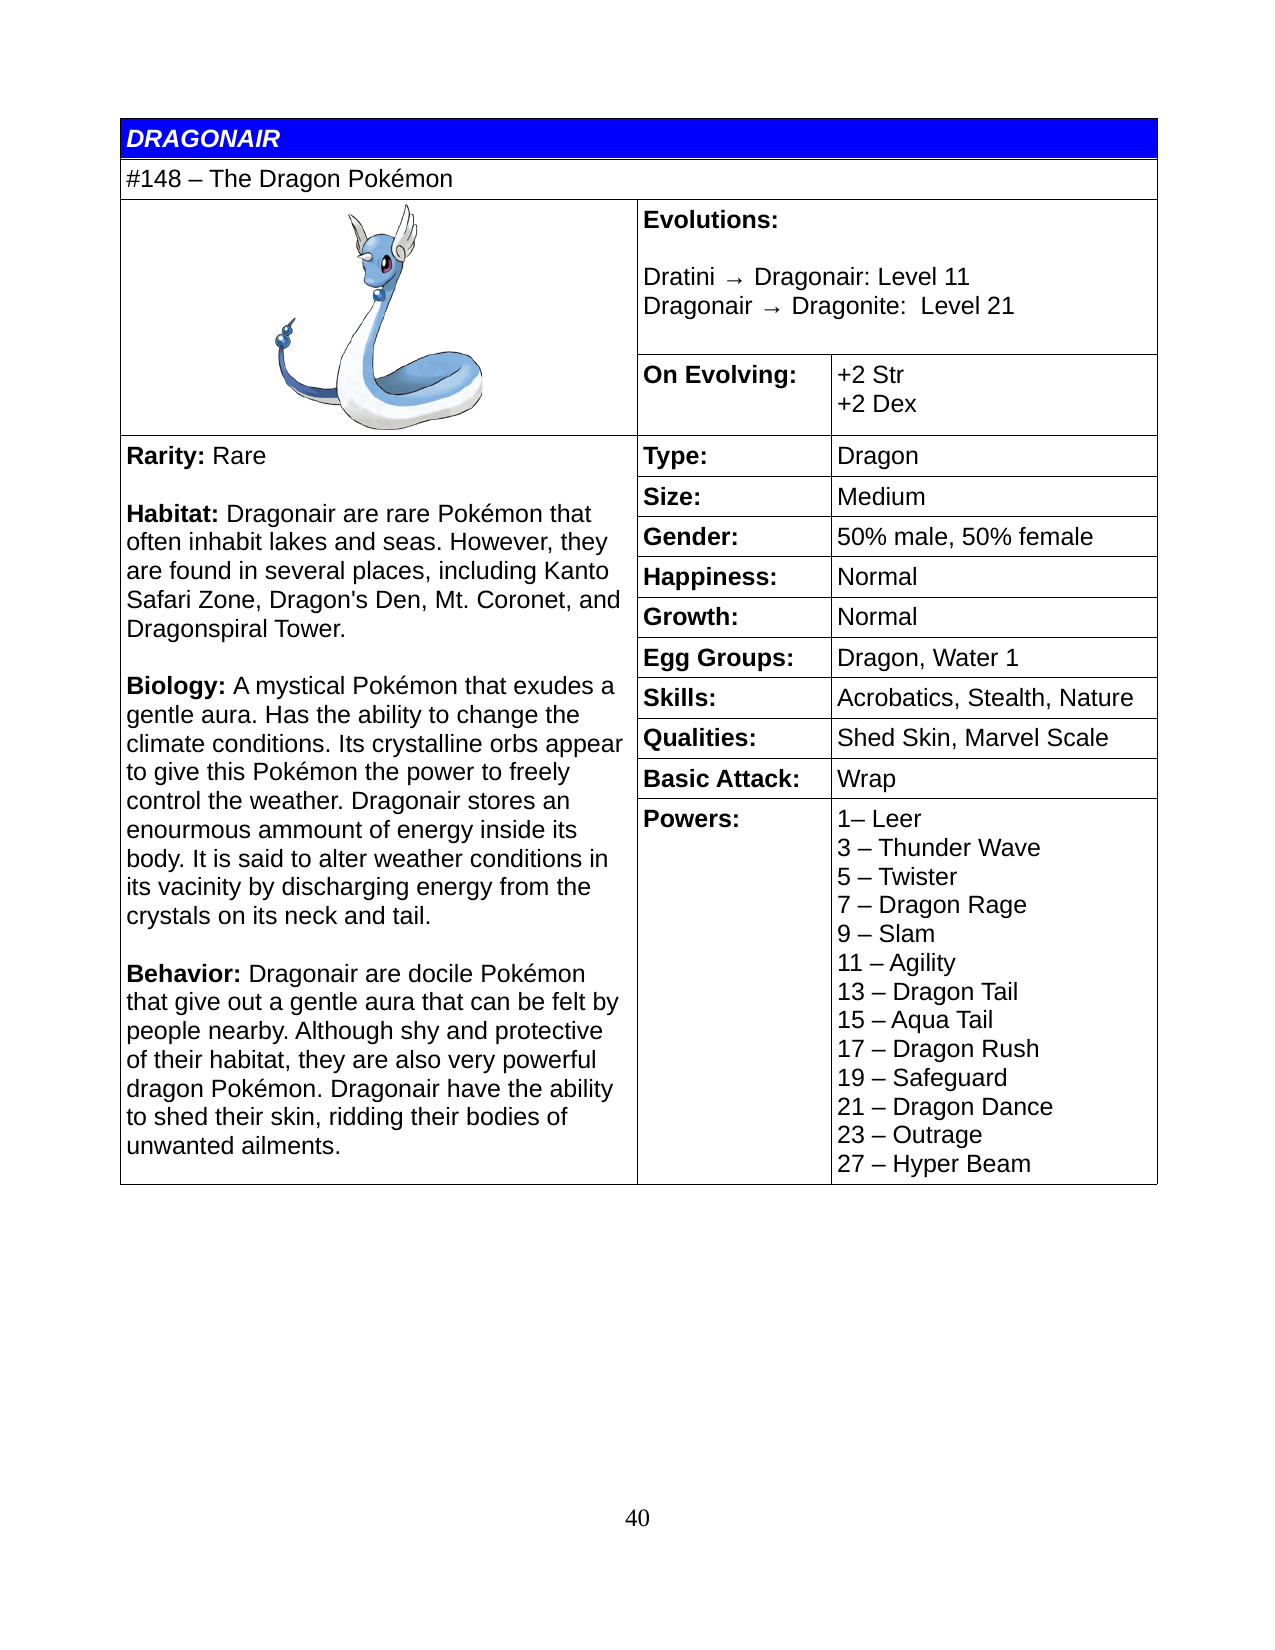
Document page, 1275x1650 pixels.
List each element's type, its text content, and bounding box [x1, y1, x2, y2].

table_cell Powers: [638, 799, 831, 1183]
table_cell Normal [832, 598, 1157, 637]
table_cell Gender: [638, 517, 831, 556]
table_cell [121, 200, 637, 435]
table_cell Qualities: [638, 719, 831, 758]
table_cell Acrobatics, Stealth, Nature [832, 678, 1157, 717]
table_cell Size: [638, 477, 831, 516]
table_cell Growth: [638, 598, 831, 637]
table_cell Skills: [638, 678, 831, 717]
table_cell Dragon, Water 1 [832, 638, 1157, 677]
table_header DRAGONAIR [121, 119, 1157, 158]
table_cell Medium [832, 477, 1157, 516]
table_cell Basic Attack: [638, 759, 831, 798]
table_cell 1– Leer 3 – Thunder Wave 5 – Twister 7 – Dragon Rage 9 – Slam 11 – Agility 13 – Dragon Tail 15 – Aqua Tail 17 – Dragon Rush 19 – Safeguard 21 – Dragon Dance 23 – Outrage 27 – Hyper Beam [832, 799, 1157, 1183]
table_cell #148 – The Dragon Pokémon [121, 160, 1157, 199]
table_cell Normal [832, 557, 1157, 597]
table_cell +2 Str +2 Dex [832, 355, 1157, 435]
table_cell Evolutions: Dratini → Dragonair: Level 11 Dragonair → Dragonite: Level 21 [638, 200, 1157, 354]
table_cell Shed Skin, Marvel Scale [832, 719, 1157, 758]
table_cell Rarity: Rare Habitat: Dragonair are rare Pokémon that often inhabit lakes and seas. However, they are found in several places, including Kanto Safari Zone, Dragon's Den, Mt. Coronet, and Dragonspiral Tower. Biology: A mystical Pokémon that exudes a gentle aura. Has the ability to change the climate conditions. Its crystalline orbs appear to give this Pokémon the power to freely control the weather. Dragonair stores an enourmous ammount of energy inside its body. It is said to alter weather conditions in its vacinity by discharging energy from the crystals on its neck and tail. Behavior: Dragonair are docile Pokémon that give out a gentle aura that can be felt by people nearby. Although shy and protective of their habitat, they are also very powerful dragon Pokémon. Dragonair have the ability to shed their skin, ridding their bodies of unwanted ailments. [121, 436, 637, 1183]
table_cell On Evolving: [638, 355, 831, 435]
table_cell Egg Groups: [638, 638, 831, 677]
table_cell Type: [638, 436, 831, 476]
picture [275, 204, 483, 430]
table_cell Happiness: [638, 557, 831, 597]
table_cell Wrap [832, 759, 1157, 798]
table_cell 50% male, 50% female [832, 517, 1157, 556]
table_cell Dragon [832, 436, 1157, 476]
